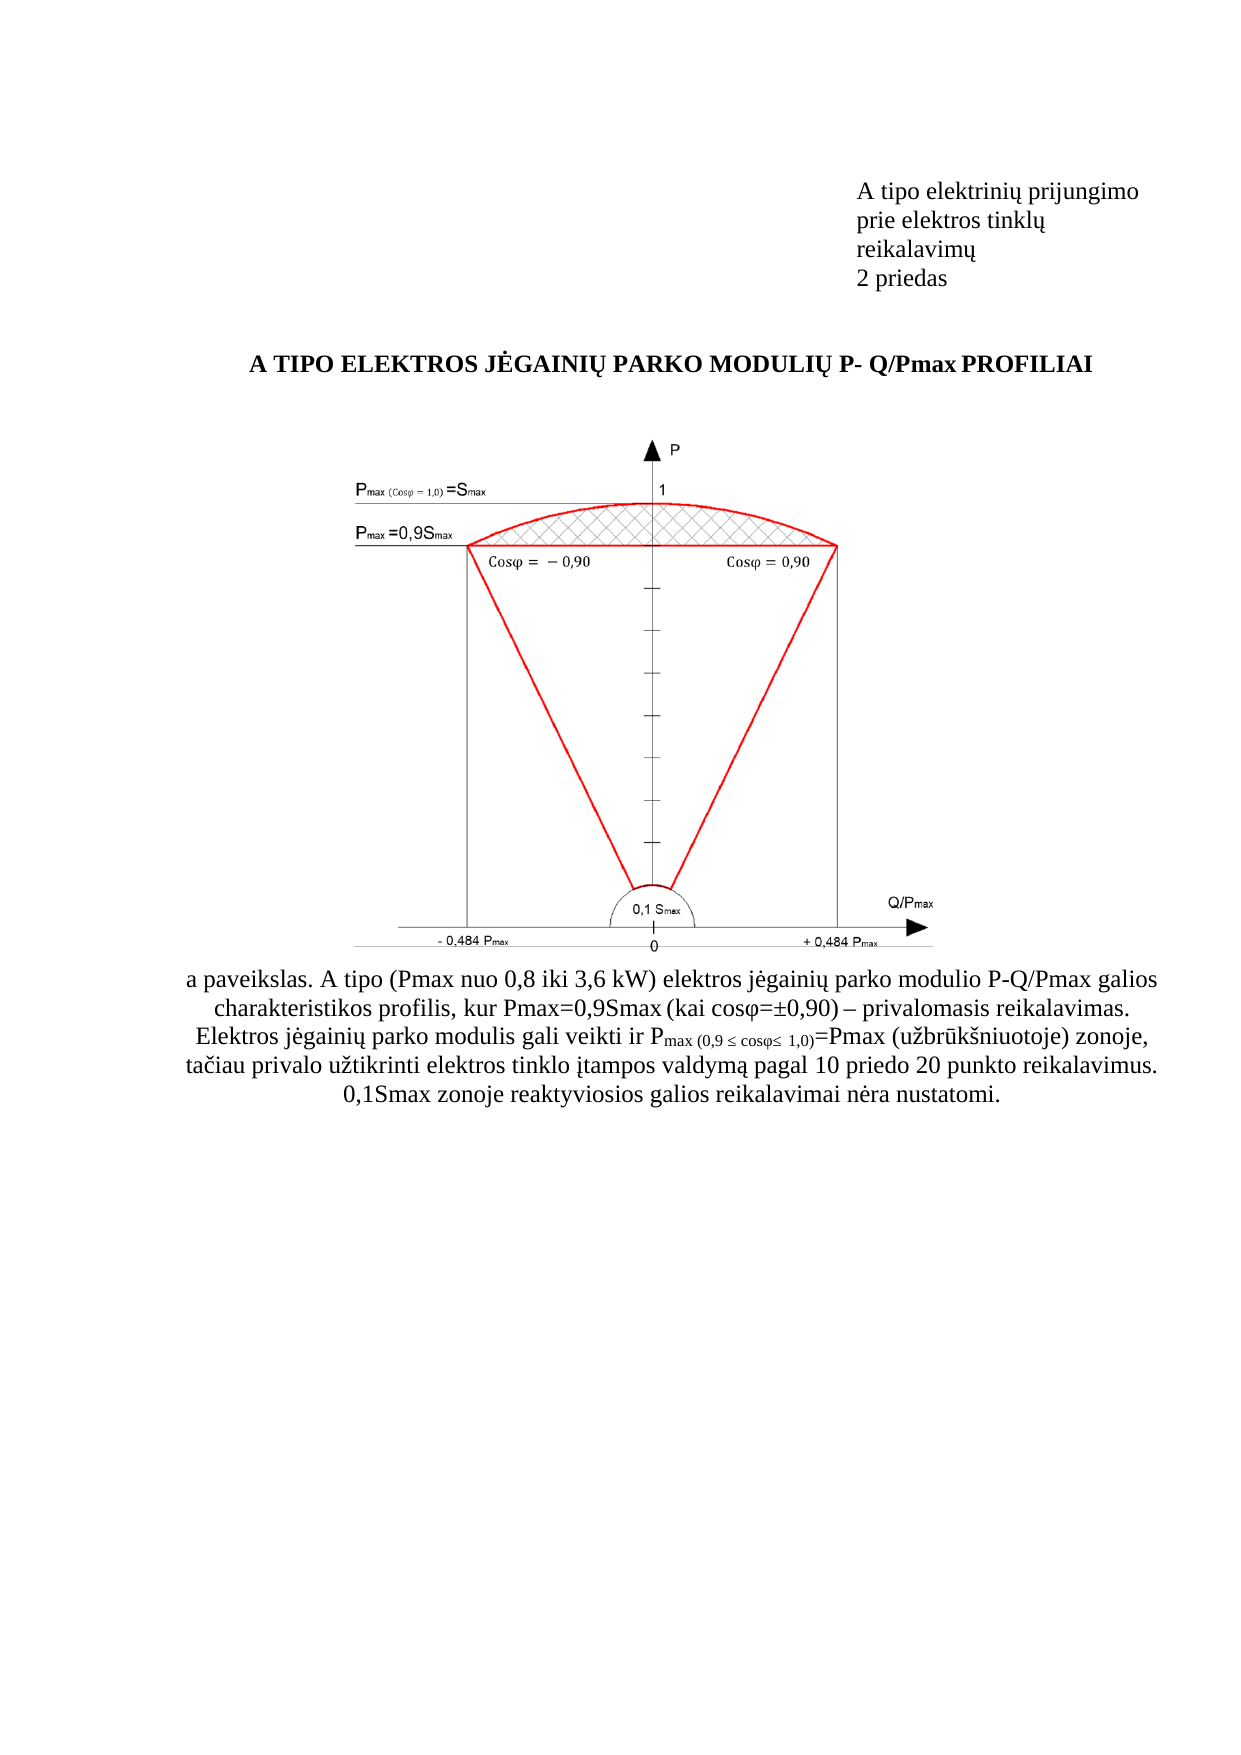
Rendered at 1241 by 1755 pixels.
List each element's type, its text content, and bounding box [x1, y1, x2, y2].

text a paveikslas. A tipo (Pmax nuo 0,8 iki 3,6 kW) elektros jėgainių parko modulio P-Q/Pmax galios charakteristikos profilis, kur Pmax=0,9Smax (kai cosφ=±0,90) – privalomasis reikalavimas. Elektros jėgainių parko modulis gali veikti ir Pmax (0,9 ≤ cosφ≤ 1,0)=Pmax (užbrūkšniuotoje) zonoje, tačiau privalo užtikrinti elektros tinklo įtampos valdymą pagal 10 priedo 20 punkto reikalavimus. 0,1Smax zonoje reaktyviosios galios reikalavimai nėra nustatomi. [177, 964, 1167, 1108]
text prie elektros tinklų [856, 205, 1167, 234]
text reikalavimų [856, 234, 1167, 263]
text A tipo elektrinių prijungimo [856, 176, 1167, 205]
text 2 priedas [856, 263, 1167, 291]
text A TIPO ELEKTROS JĖGAINIŲ PARKO MODULIŲ P- Q/Pmax PROFILIAI [175, 349, 1167, 378]
